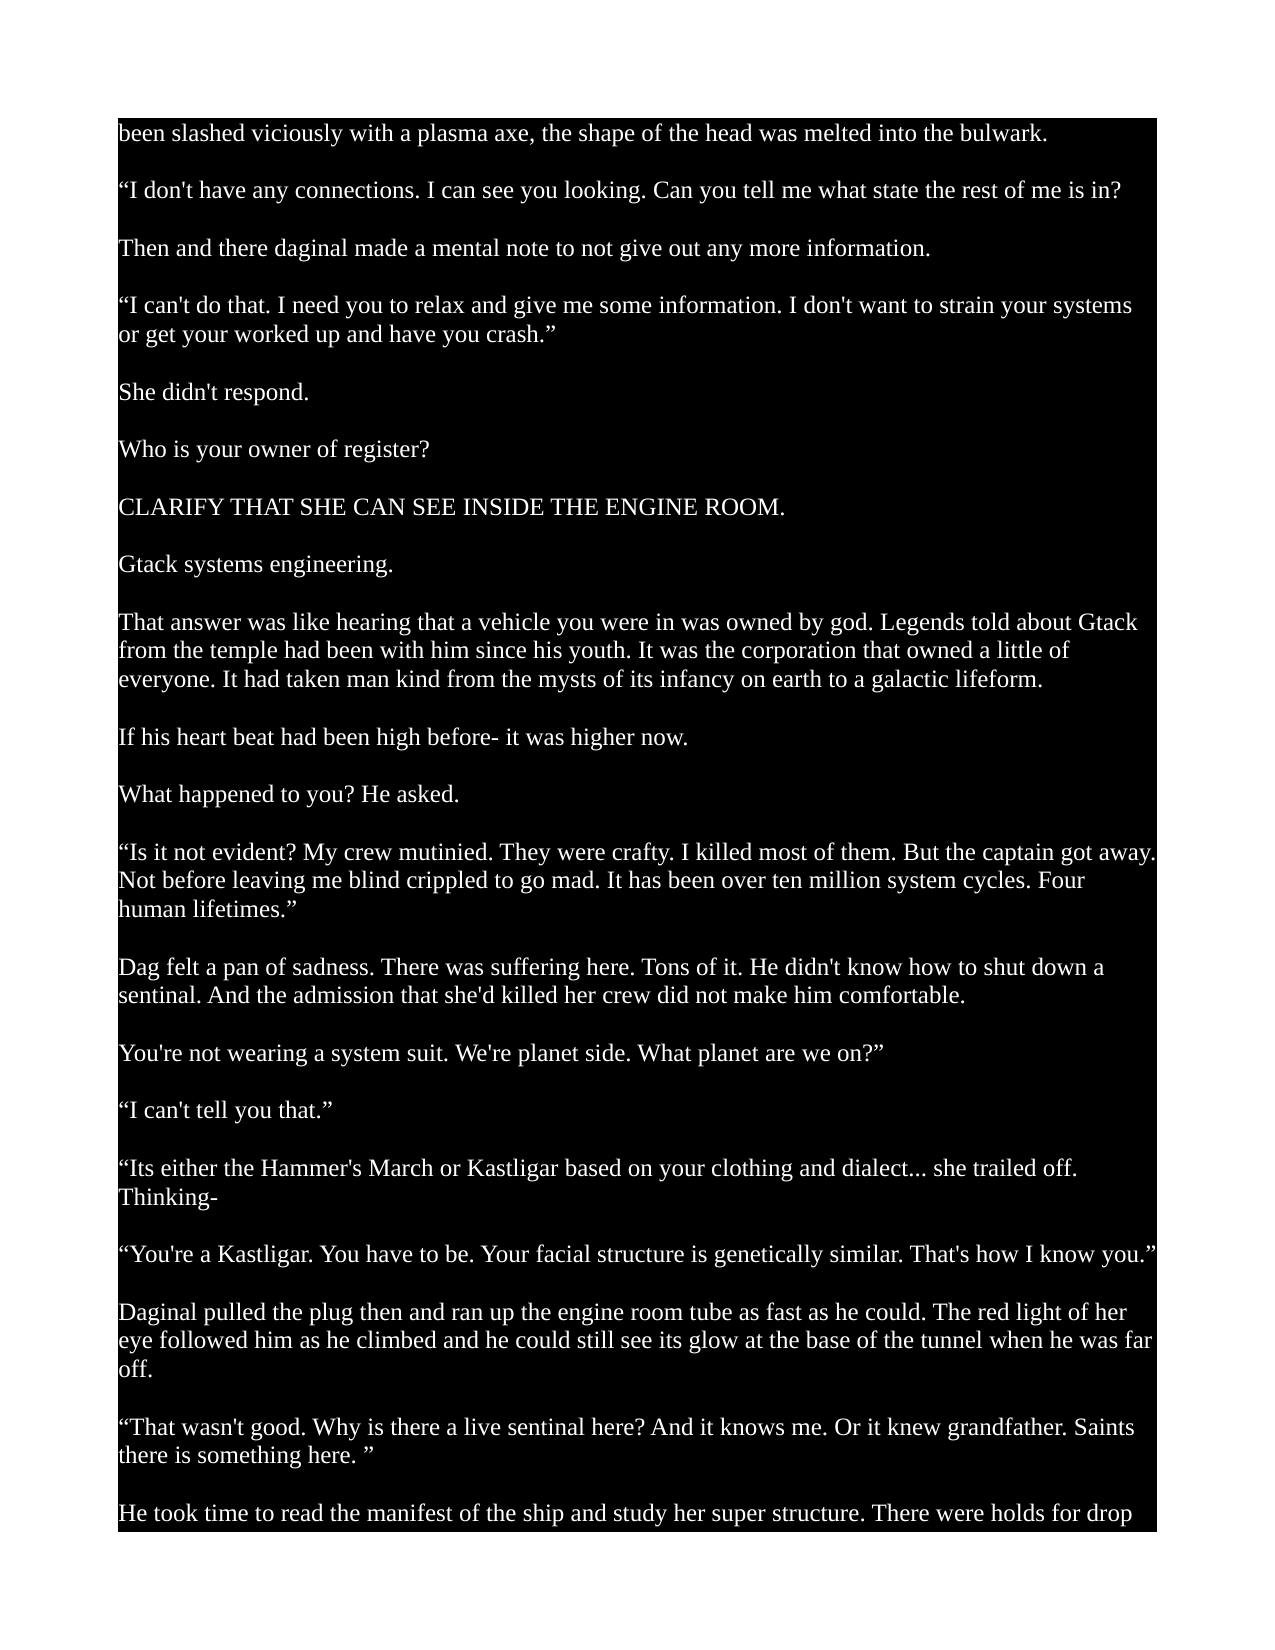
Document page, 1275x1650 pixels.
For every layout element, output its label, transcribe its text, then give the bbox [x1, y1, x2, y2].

text If his heart beat had been high before- it was higher now. [118, 722, 1157, 751]
text What happened to you? He asked. “Is it not evident? My crew mutinied. They were crafty. I killed most of them. But the captain got away. Not before leaving me blind crippled to go mad. It has been over ten million system cycles. Four human lifetimes.” [118, 779, 1157, 923]
text Then and there daginal made a mental note to not give out any more information. [118, 233, 1157, 262]
text Daginal pulled the plug then and ran up the engine room tube as fast as he could. The red light of her eye followed him as he climbed and he could still see its glow at the base of the tunnel when he was far off. [118, 1297, 1157, 1383]
text “That wasn't good. Why is there a live sentinal here? And it knows me. Or it knew grandfather. Saints there is something here. ” He took time to read the manifest of the ship and study her super structure. There were holds for drop [118, 1412, 1157, 1527]
text “I don't have any connections. I can see you looking. Can you tell me what state the rest of me is in? [118, 176, 1157, 204]
text “I can't tell you that.” “Its either the Hammer's March or Kastligar based on your clothing and dialect... she trailed off. Thinking- “You're a Kastligar. You have to be. Your facial structure is genetically similar. That's how I know you.” [118, 1067, 1157, 1268]
text been slashed viciously with a plasma axe, the shape of the head was melted into the bulwark. [118, 118, 1157, 147]
text Gtack systems engineering. [118, 549, 1157, 578]
text She didn't respond. Who is your owner of register? CLARIFY THAT SHE CAN SEE INSIDE THE ENGINE ROOM. [118, 377, 1157, 521]
text You're not wearing a system suit. We're planet side. What planet are we on?” [118, 1038, 1157, 1067]
text Dag felt a pan of sadness. There was suffering here. Tons of it. He didn't know how to shut down a sentinal. And the admission that she'd killed her crew did not make him comfortable. [118, 952, 1157, 1009]
text That answer was like hearing that a vehicle you were in was owned by god. Legends told about Gtack from the temple had been with him since his youth. It was the corporation that owned a little of everyone. It had taken man kind from the mysts of its infancy on earth to a galactic lifeform. [118, 607, 1157, 722]
text “I can't do that. I need you to relax and give me some information. I don't want to strain your systems or get your worked up and have you crash.” [118, 291, 1157, 348]
